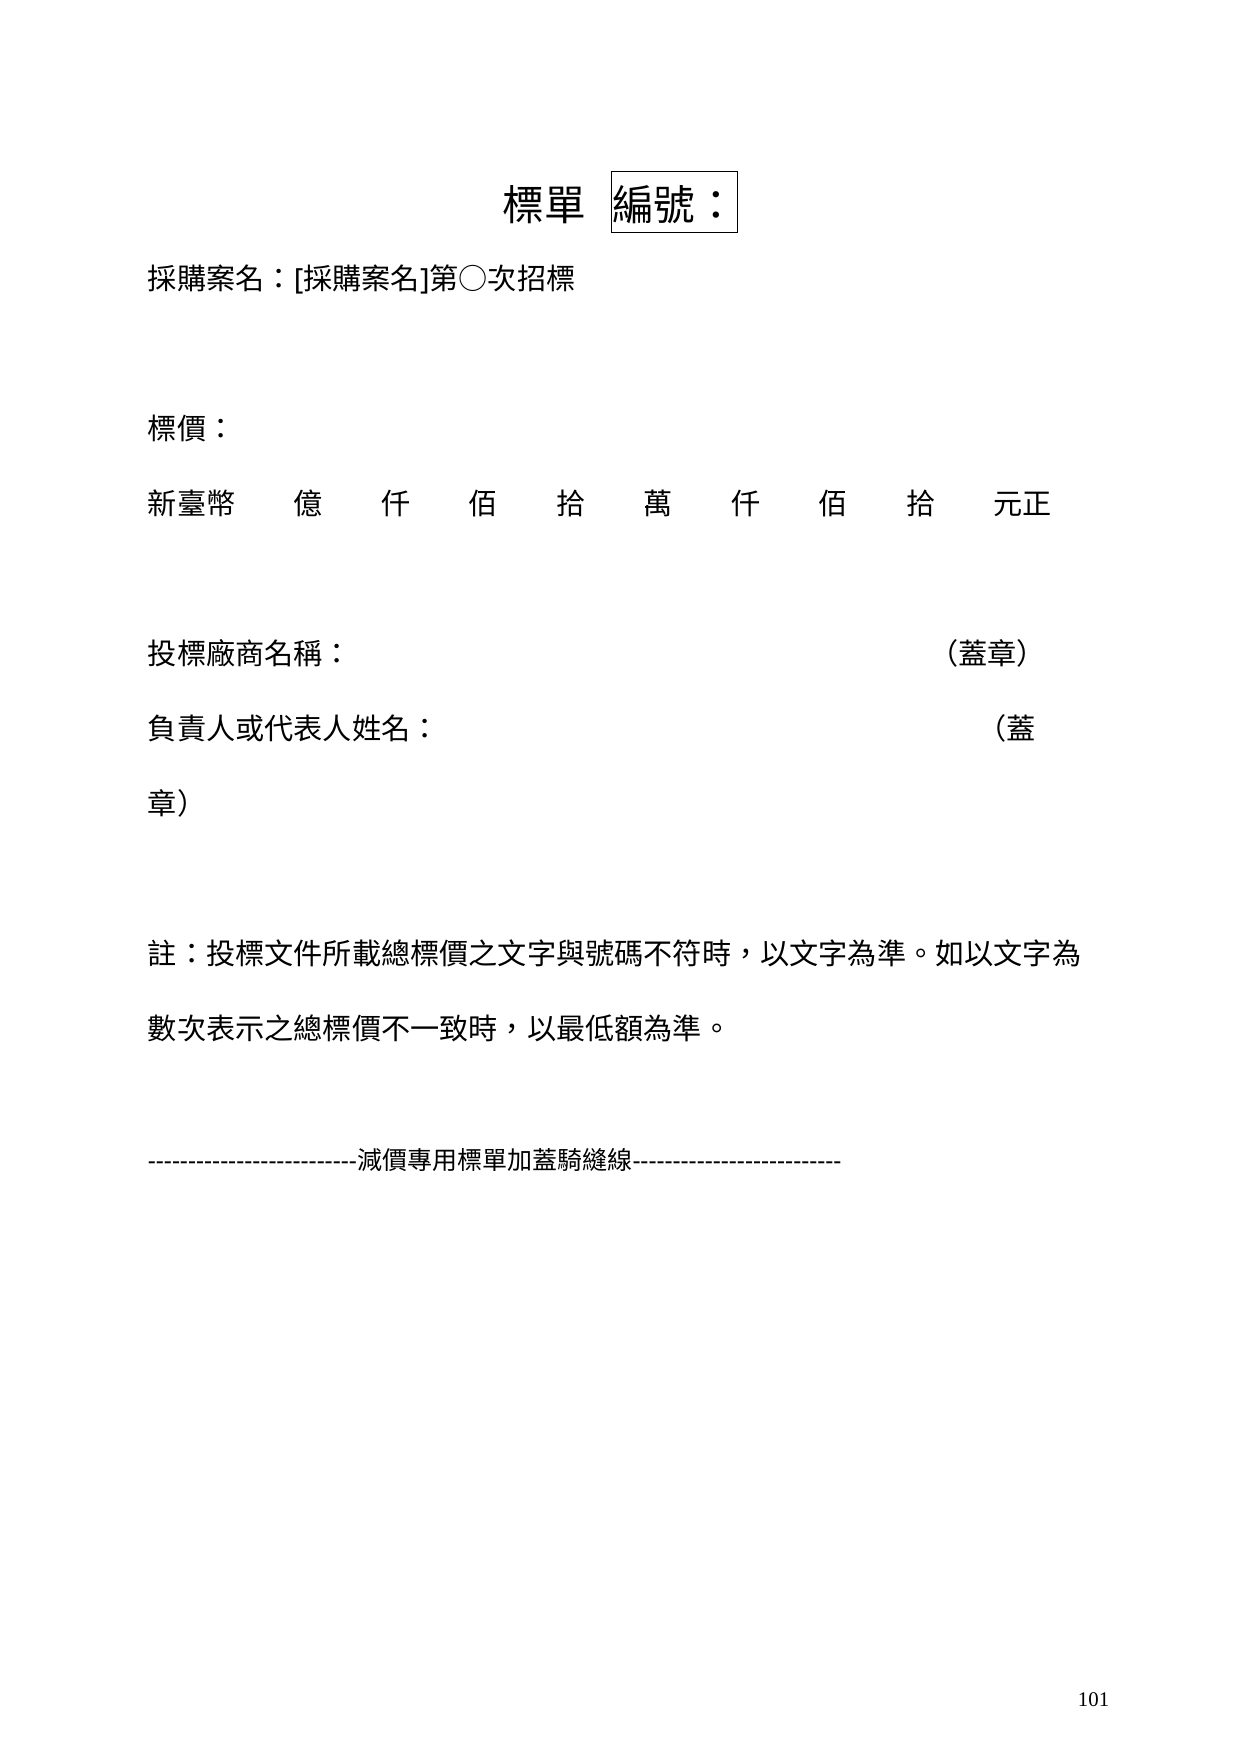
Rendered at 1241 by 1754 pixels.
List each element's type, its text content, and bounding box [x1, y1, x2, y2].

text 標價： [148, 389, 1092, 464]
text --------------------------減價專用標單加蓋騎縫線-------------------------- [148, 1139, 1092, 1177]
text 註：投標文件所載總標價之文字與號碼不符時，以文字為準。如以文字為數次表示之總標價不一致時，以最低額為準。 [148, 914, 1092, 1064]
text 投標廠商名稱： （蓋章） [148, 614, 1092, 689]
text 負責人或代表人姓名： （蓋章） [148, 689, 1092, 839]
text 採購案名：[採購案名]第○次招標 [148, 239, 1092, 314]
text 新臺幣 億 仟 佰 拾 萬 仟 佰 拾 元正 [148, 464, 1092, 539]
text 標單 編號： [148, 164, 1092, 239]
